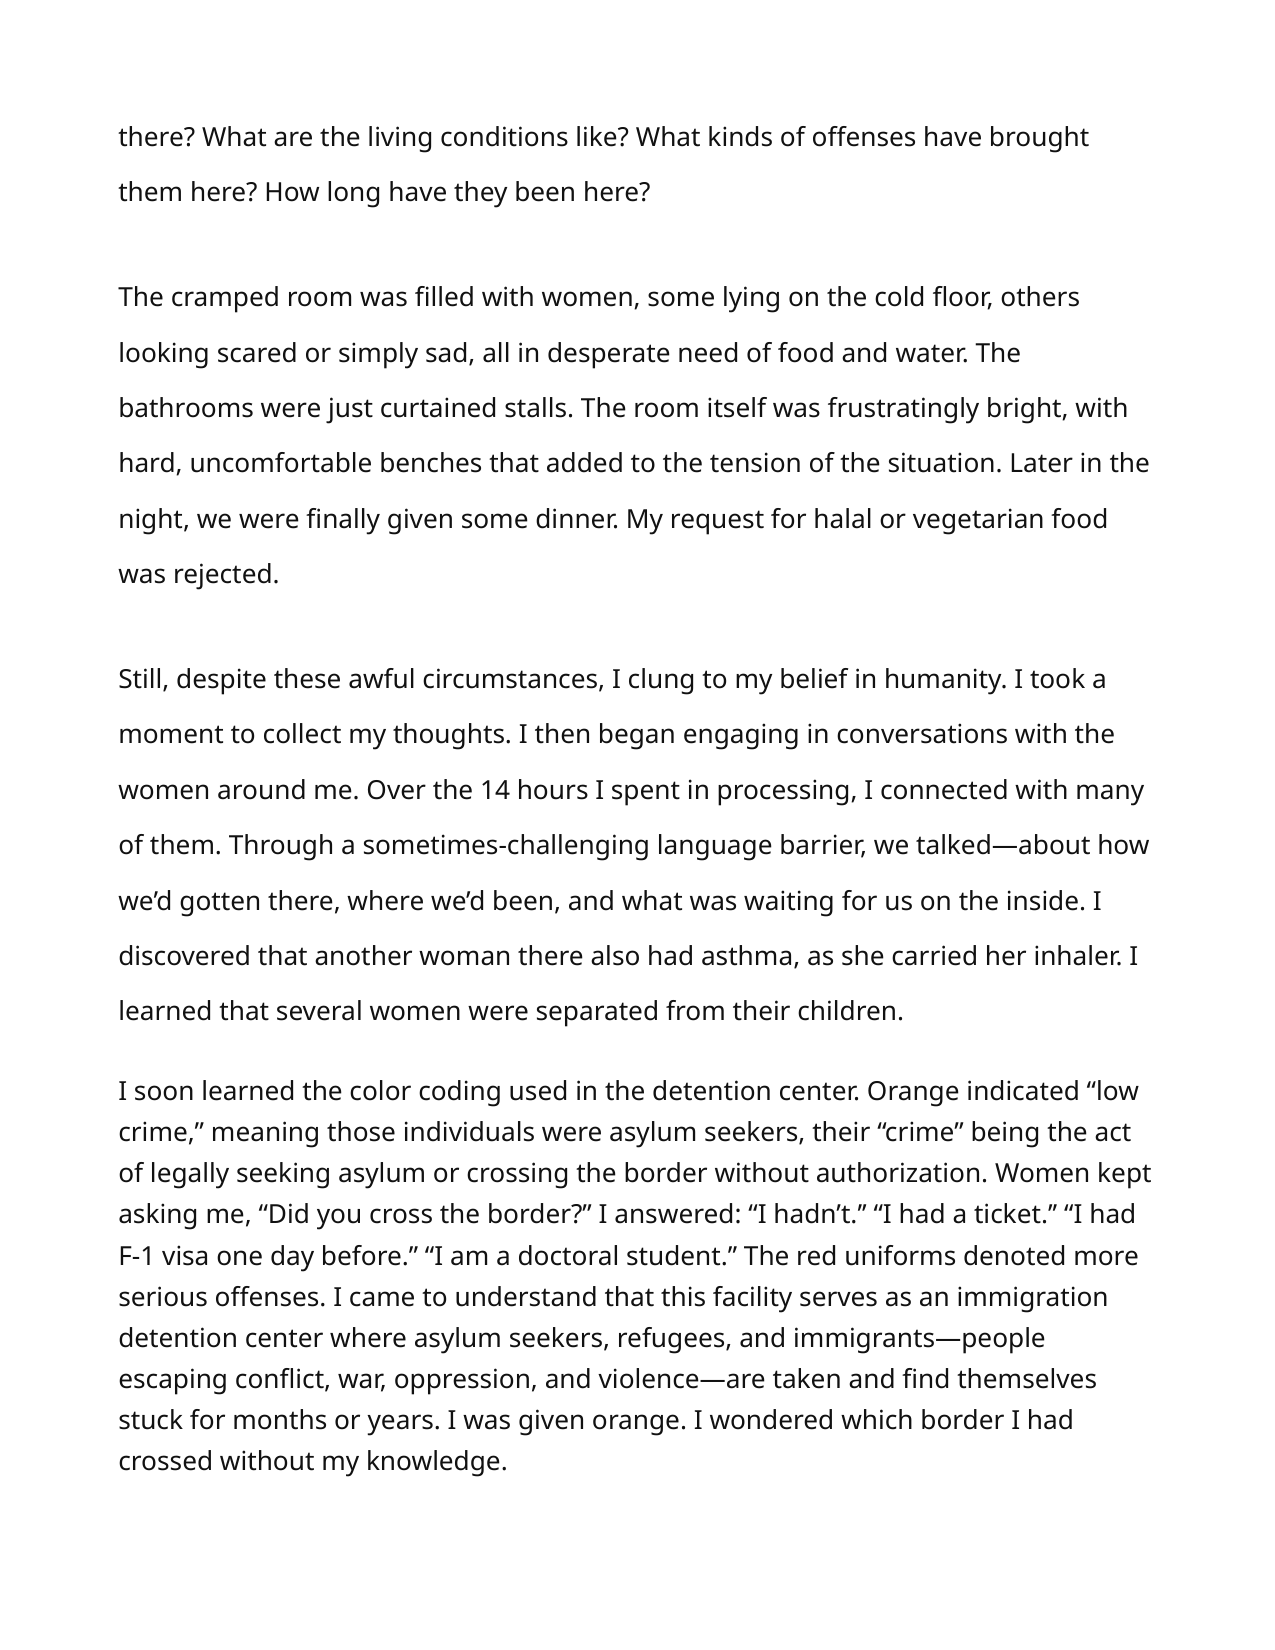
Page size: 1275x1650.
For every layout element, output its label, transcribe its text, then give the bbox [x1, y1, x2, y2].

text Still, despite these awful circumstances, I clung to my belief in humanity. I took a moment to collect my thoughts. I then began engaging in conversations with the women around me. Over the 14 hours I spent in processing, I connected with many of them. Through a sometimes-challenging language barrier, we talked—about how we’d gotten there, where we’d been, and what was waiting for us on the inside. I discovered that another woman there also had asthma, as she carried her inhaler. I learned that several women were separated from their children. [118, 661, 1157, 1028]
text I soon learned the color coding used in the detention center. Orange indicated “low crime,” meaning those individuals were asylum seekers, their “crime” being the act of legally seeking asylum or crossing the border without authorization. Women kept asking me, “Did you cross the border?” I answered: “I hadn’t.’’ “I had a ticket.’’ “I had F-1 visa one day before.’’ “I am a doctoral student.’’ The red uniforms denoted more serious offenses. I came to understand that this facility serves as an immigration detention center where asylum seekers, refugees, and immigrants—people escaping conflict, war, oppression, and violence—are taken and find themselves stuck for months or years. I was given orange. I wondered which border I had crossed without my knowledge. [118, 1073, 1157, 1478]
text The cramped room was filled with women, some lying on the cold floor, others looking scared or simply sad, all in desperate need of food and water. The bathrooms were just curtained stalls. The room itself was frustratingly bright, with hard, uncomfortable benches that added to the tension of the situation. Later in the night, we were finally given some dinner. My request for halal or vegetarian food was rejected. [118, 279, 1157, 591]
text there? What are the living conditions like? What kinds of offenses have brought them here? How long have they been here? [118, 118, 1157, 209]
